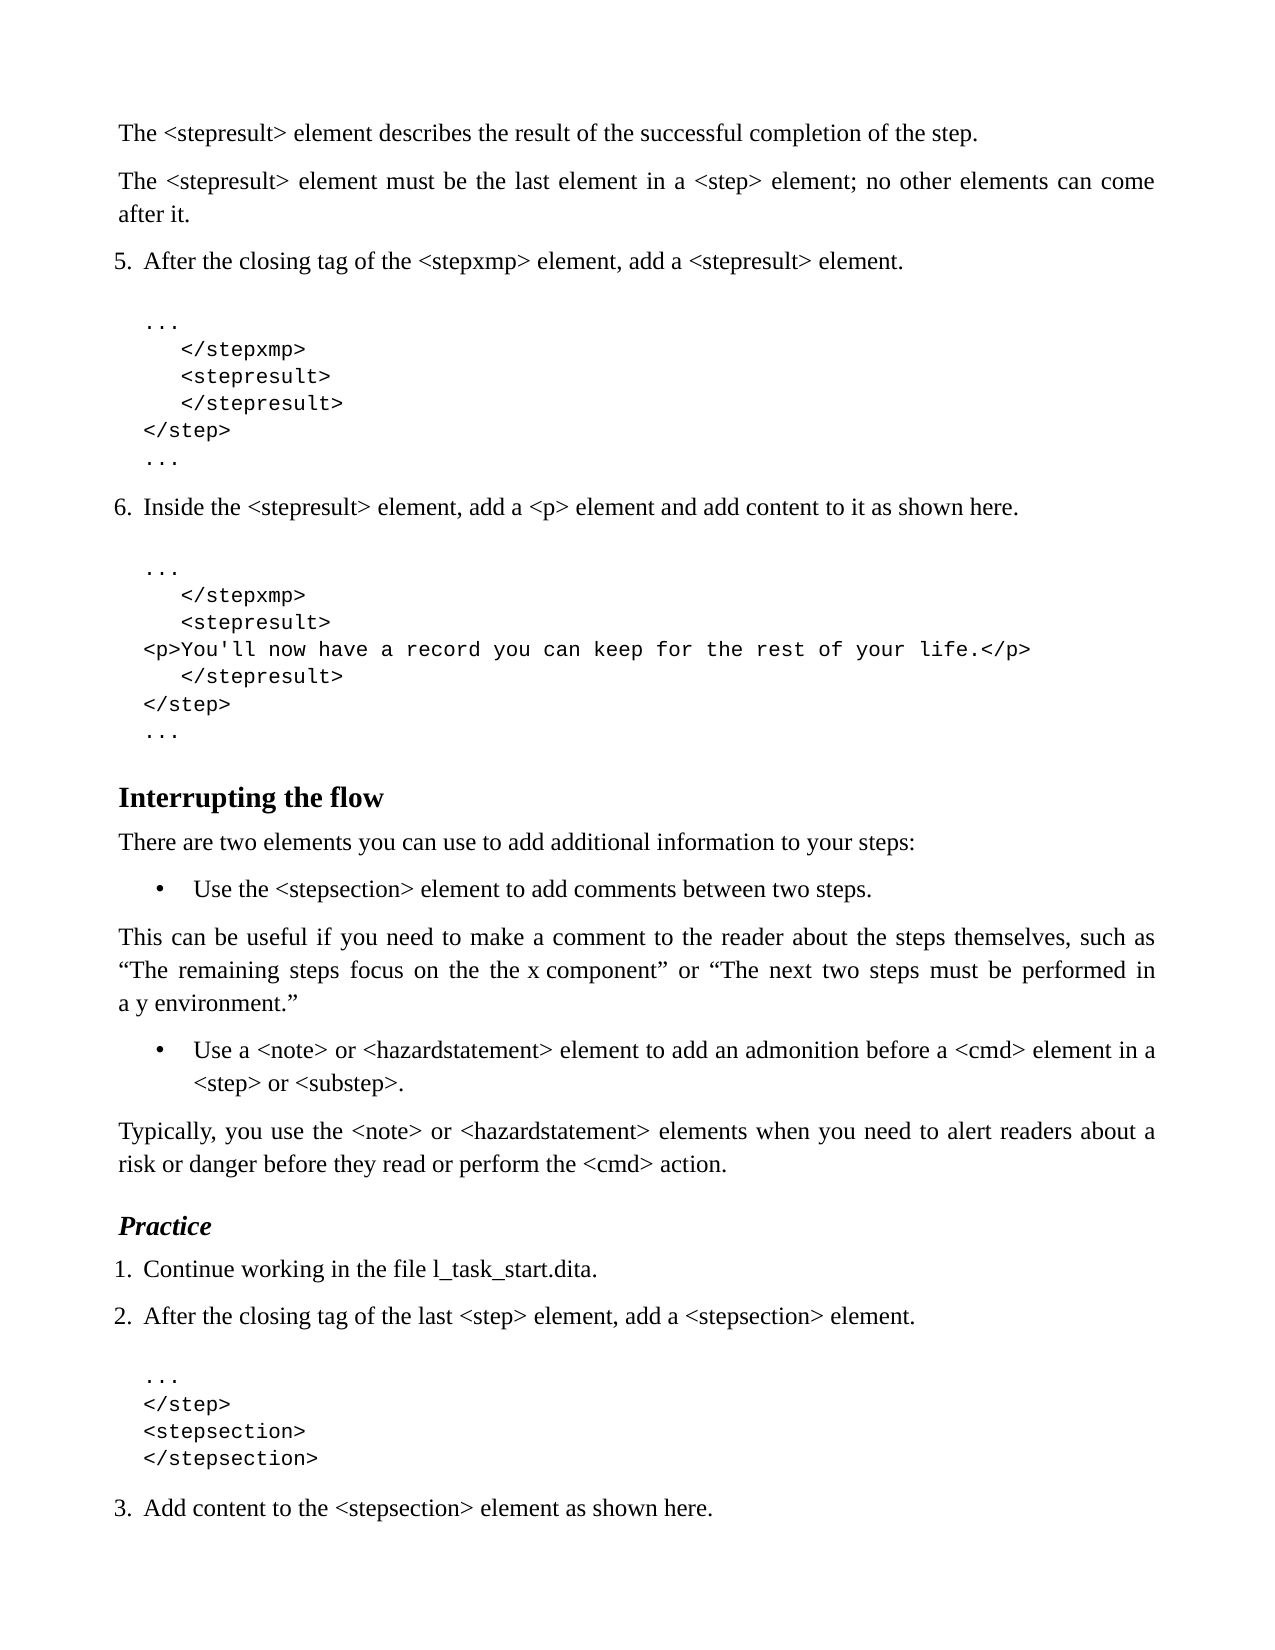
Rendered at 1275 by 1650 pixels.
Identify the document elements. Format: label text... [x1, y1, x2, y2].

subtitle Practice [118, 1209, 1157, 1241]
list ... </stepxmp> <stepresult> <p>You'll now have a record you can keep for the rest of your life.</p> </stepresult> </step> ... [118, 558, 1157, 744]
list After the closing tag of the last <step> element, add a <stepsection> element. [118, 1301, 1157, 1330]
text This can be useful if you need to make a comment to the reader about the steps themselves, such as “The remaining steps focus on the the x component” or “The next two steps must be performed in a y environment.” [118, 922, 1157, 1017]
list Add content to the <stepsection> element as shown here. [118, 1493, 1157, 1522]
list After the closing tag of the <stepxmp> element, add a <stepresult> element. [118, 246, 1157, 275]
list Use a <note> or <hazardstatement> element to add an admonition before a <cmd> element in a <step> or <substep>. [156, 1036, 1157, 1097]
list Continue working in the file l_task_start.dita. [118, 1254, 1157, 1282]
list ... </stepxmp> <stepresult> </stepresult> </step> ... [118, 312, 1157, 471]
subtitle Interrupting the flow [118, 780, 1157, 814]
list Use the <stepsection> element to add comments between two steps. [156, 874, 1157, 903]
text There are two elements you can use to add additional information to your steps: [118, 827, 1157, 855]
text Typically, you use the <note> or <hazardstatement> elements when you need to alert readers about a risk or danger before they read or perform the <cmd> action. [118, 1116, 1157, 1178]
list ... </step> <stepsection> </stepsection> [118, 1367, 1157, 1472]
text The <stepresult> element describes the result of the successful completion of the step. [118, 118, 1157, 147]
text The <stepresult> element must be the last element in a <step> element; no other elements can come after it. [118, 166, 1157, 227]
list Inside the <stepresult> element, add a <p> element and add content to it as shown here. [118, 492, 1157, 521]
